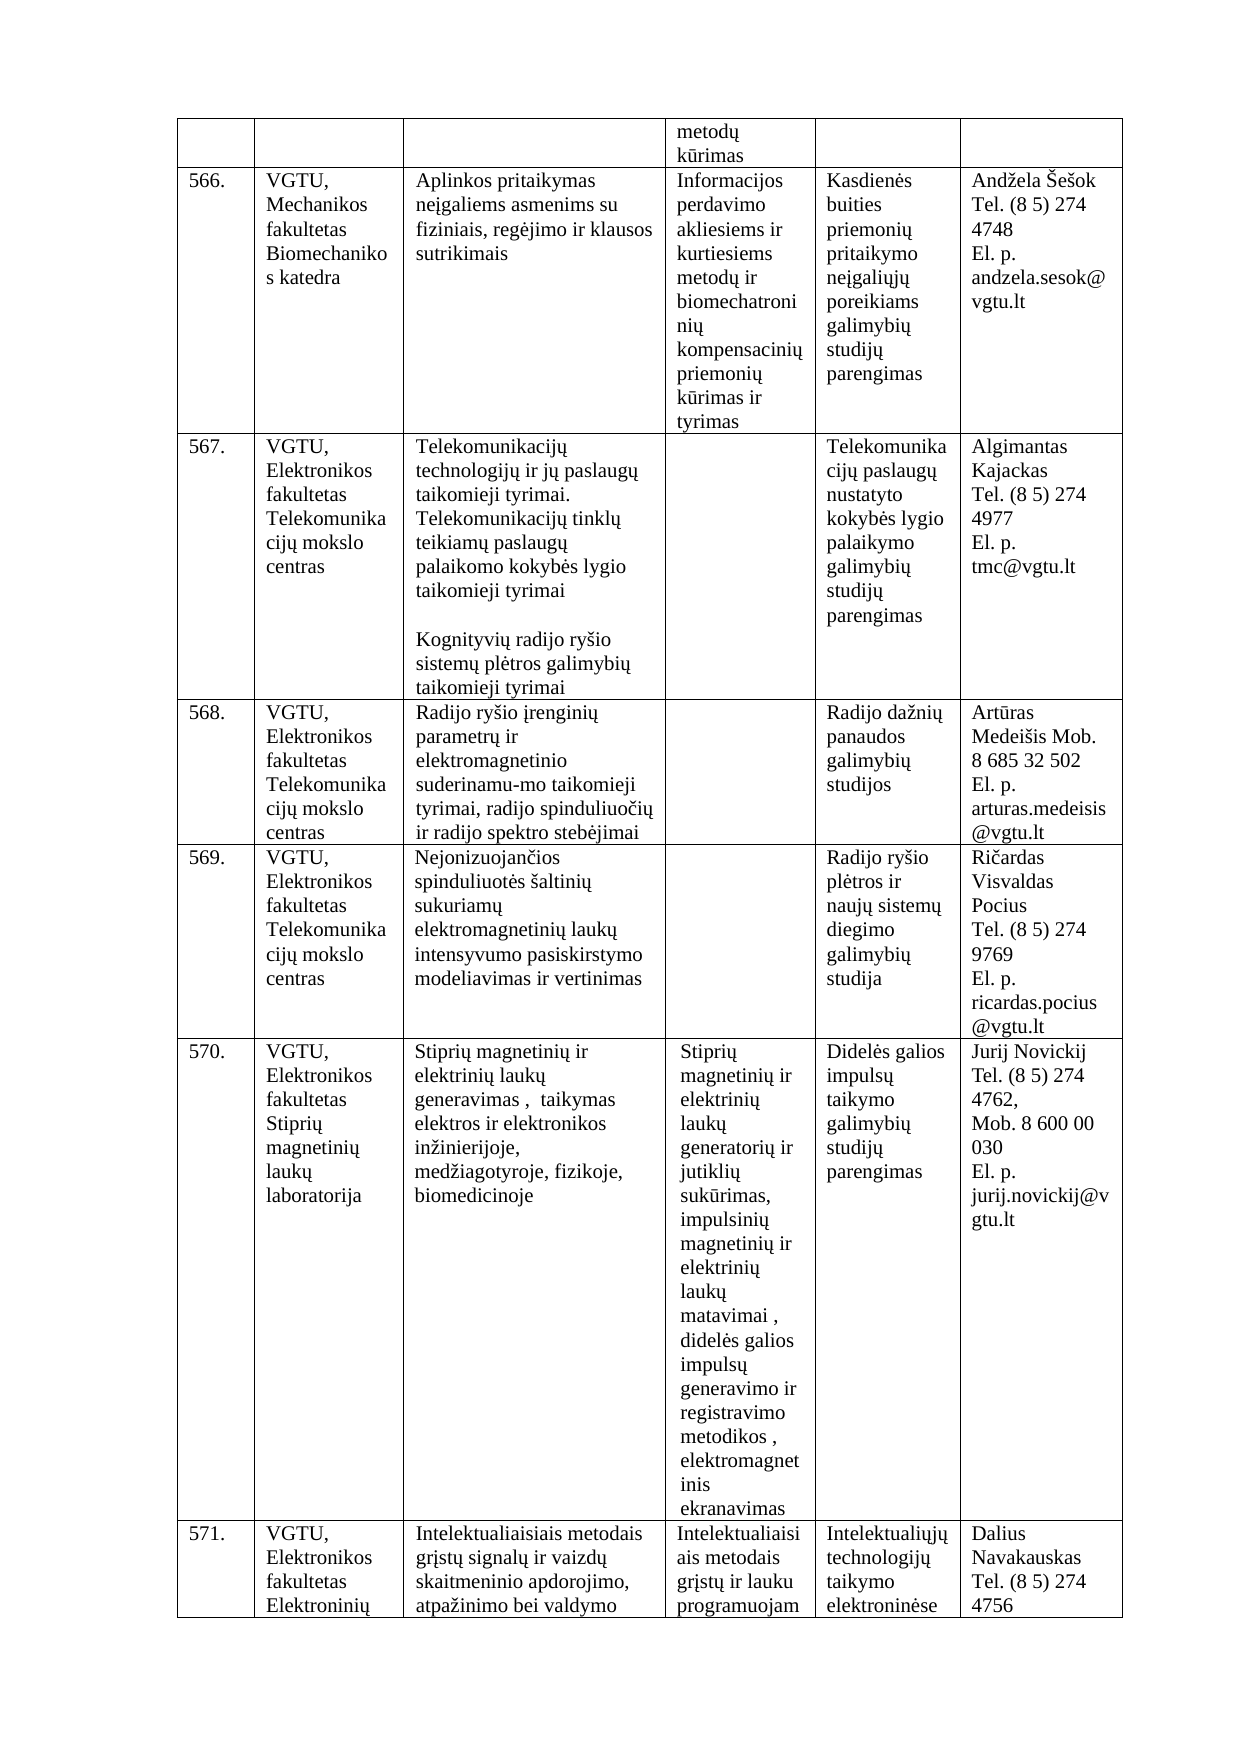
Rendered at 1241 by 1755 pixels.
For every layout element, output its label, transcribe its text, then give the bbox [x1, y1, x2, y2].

table_cell Algimantas Kajackas Tel. (8 5) 274 4977 El. p. tmc@vgtu.lt [961, 434, 1122, 699]
table_cell Informacijos perdavimo akliesiems ir kurtiesiems metodų ir biomechatroninių kompensacinių priemonių kūrimas ir tyrimas [666, 168, 815, 433]
table_cell Radijo ryšio plėtros ir naujų sistemų diegimo galimybių studija [816, 845, 960, 1038]
table_cell VGTU, Elektronikos fakultetas Telekomunikacijų mokslo centras [255, 434, 403, 699]
table_cell Radijo ryšio įrenginių parametrų ir elektromagnetinio suderinamu-mo taikomieji tyrimai, radijo spinduliuočių ir radijo spektro stebėjimai [404, 700, 665, 844]
table_cell 568. [178, 700, 254, 844]
table_cell [666, 700, 815, 844]
table_cell 570. [178, 1039, 254, 1520]
table_cell Telekomunikacijų technologijų ir jų paslaugų taikomieji tyrimai. Telekomunikacijų tinklų teikiamų paslaugų palaikomo kokybės lygio taikomieji tyrimai Kognityvių radijo ryšio sistemų plėtros galimybių taikomieji tyrimai [404, 434, 665, 699]
table_cell [255, 119, 403, 167]
table_cell Jurij Novickij Tel. (8 5) 274 4762, Mob. 8 600 00 030 El. p. jurij.novickij@vgtu.lt [961, 1039, 1122, 1520]
table_cell 567. [178, 434, 254, 699]
table_cell Artūras Medeišis Mob. 8 685 32 502 El. p. arturas.medeisis@vgtu.lt [961, 700, 1122, 844]
table_cell [961, 119, 1122, 167]
table_cell [666, 434, 815, 699]
table_cell Dalius Navakauskas Tel. (8 5) 274 4756 [961, 1521, 1122, 1617]
table_cell Intelektualiaisiais metodais grįstų ir lauku programuojam [666, 1521, 815, 1617]
table_cell Intelektualiaisiais metodais grįstų signalų ir vaizdų skaitmeninio apdorojimo, atpažinimo bei valdymo [404, 1521, 665, 1617]
table_cell Andžela Šešok Tel. (8 5) 274 4748 El. p. andzela.sesok@vgtu.lt [961, 168, 1122, 433]
table_cell 566. [178, 168, 254, 433]
table_cell Kasdienės buities priemonių pritaikymo neįgaliųjų poreikiams galimybių studijų parengimas [816, 168, 960, 433]
table_cell Aplinkos pritaikymas neįgaliems asmenims su fiziniais, regėjimo ir klausos sutrikimais [404, 168, 665, 433]
table_cell metodų kūrimas [666, 119, 815, 167]
table_cell Nejonizuojančios spinduliuotės šaltinių sukuriamų elektromagnetinių laukų intensyvumo pasiskirstymo modeliavimas ir vertinimas [404, 845, 665, 1038]
table_cell Didelės galios impulsų taikymo galimybių studijų parengimas [816, 1039, 960, 1520]
table_cell 571. [178, 1521, 254, 1617]
table_cell [178, 119, 254, 167]
table_cell Ričardas Visvaldas Pocius Tel. (8 5) 274 9769 El. p. ricardas.pocius@vgtu.lt [961, 845, 1122, 1038]
table_cell Intelektualiųjų technologijų taikymo elektroninėse [816, 1521, 960, 1617]
table_cell [404, 119, 665, 167]
table_cell Stiprių magnetinių ir elektrinių laukų generatorių ir jutiklių sukūrimas, impulsinių magnetinių ir elektrinių laukų matavimai , didelės galios impulsų generavimo ir registravimo metodikos , elektromagnetinis ekranavimas [666, 1039, 815, 1520]
table_cell [816, 119, 960, 167]
table_cell Telekomunikacijų paslaugų nustatyto kokybės lygio palaikymo galimybių studijų parengimas [816, 434, 960, 699]
table_cell VGTU, Mechanikos fakultetas Biomechanikos katedra [255, 168, 403, 433]
table_cell VGTU, Elektronikos fakultetas Elektroninių [255, 1521, 403, 1617]
table_cell Stiprių magnetinių ir elektrinių laukų generavimas , taikymas elektros ir elektronikos inžinierijoje, medžiagotyroje, fizikoje, biomedicinoje [404, 1039, 665, 1520]
table_cell [666, 845, 815, 1038]
table_cell VGTU, Elektronikos fakultetas Telekomunikacijų mokslo centras [255, 700, 403, 844]
table_cell Radijo dažnių panaudos galimybių studijos [816, 700, 960, 844]
table_cell 569. [178, 845, 254, 1038]
table_cell VGTU, Elektronikos fakultetas Stiprių magnetinių laukų laboratorija [255, 1039, 403, 1520]
table_cell VGTU, Elektronikos fakultetas Telekomunikacijų mokslo centras [255, 845, 403, 1038]
